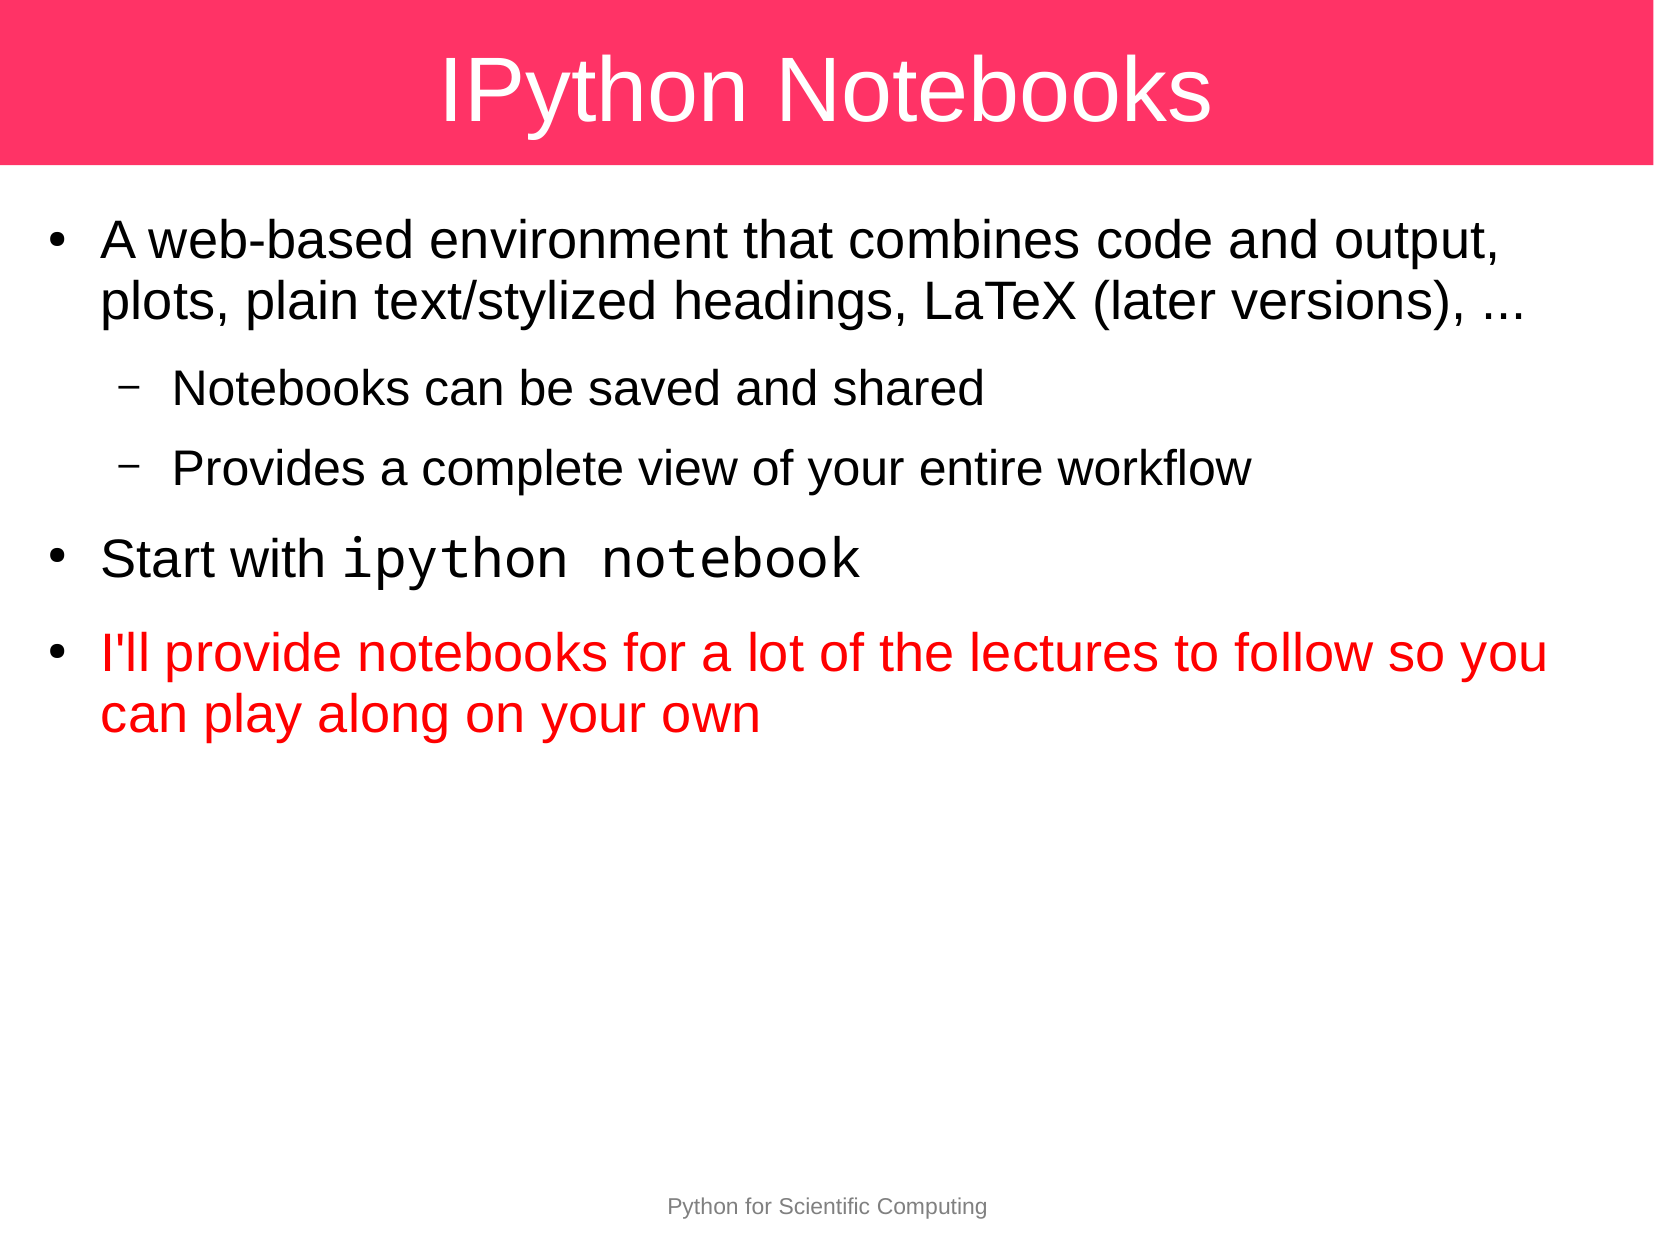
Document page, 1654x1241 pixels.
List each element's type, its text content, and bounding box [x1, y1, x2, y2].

title IPython Notebooks [82, 31, 1571, 148]
list A web-based environment that combines code and output, plots, plain text/stylized headings, LaTeX (later versions), ... Notebooks can be saved and shared Provides a complete view of your entire workflow Start with ipython notebook I'll provide notebooks for a lot of the lectures to follow so you can play along on your own [30, 210, 1621, 930]
